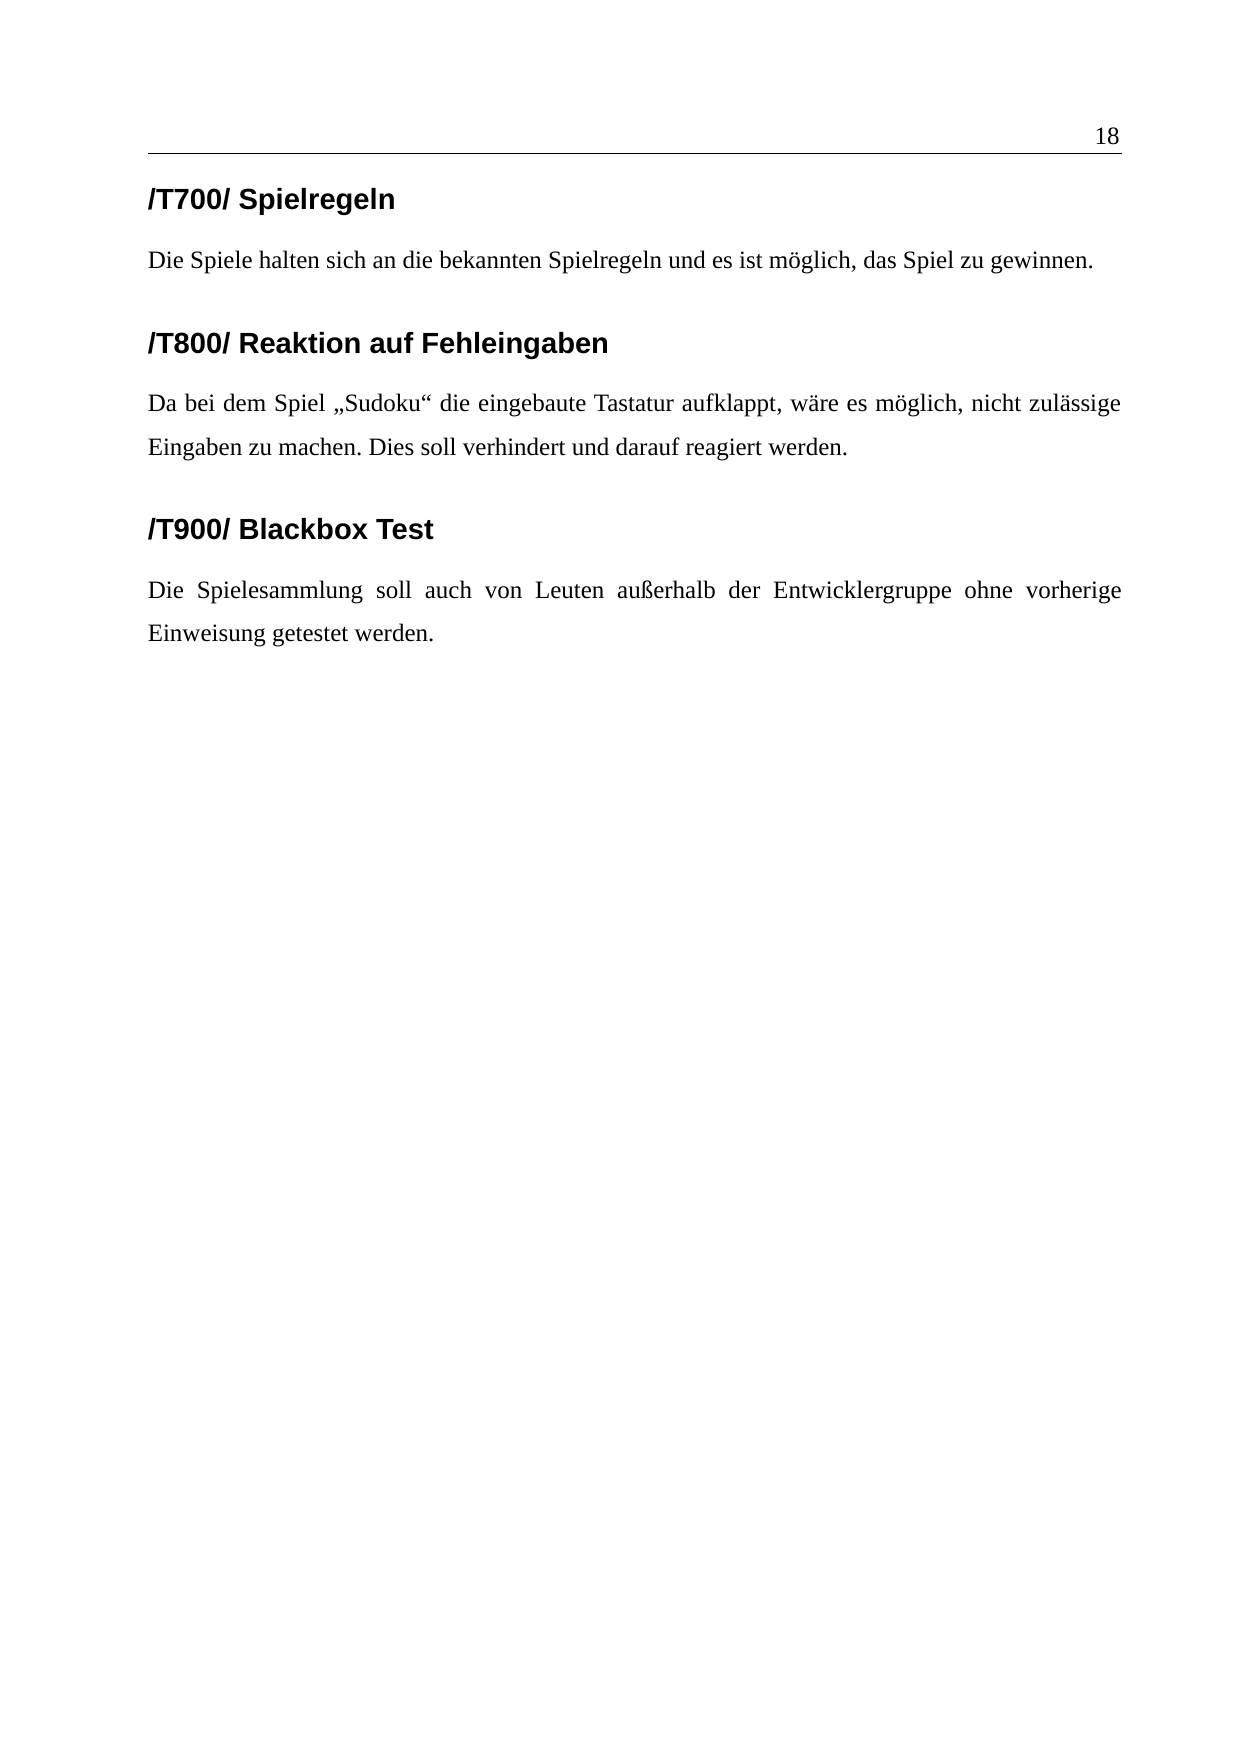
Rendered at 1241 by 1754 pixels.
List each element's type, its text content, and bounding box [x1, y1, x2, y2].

subtitle /T900/ Blackbox Test [148, 512, 1122, 546]
text Da bei dem Spiel „Sudoku“ die eingebaute Tastatur aufklappt, wäre es möglich, nicht zulässige Eingaben zu machen. Dies soll verhindert und darauf reagiert werden. [148, 388, 1122, 460]
text Die Spielesammlung soll auch von Leuten außerhalb der Entwicklergruppe ohne vorherige Einweisung getestet werden. [148, 575, 1122, 647]
text Die Spiele halten sich an die bekannten Spielregeln und es ist möglich, das Spiel zu gewinnen. [148, 245, 1122, 274]
subtitle /T700/ Spielregeln [148, 182, 1122, 216]
subtitle /T800/ Reaktion auf Fehleingaben [148, 326, 1122, 359]
